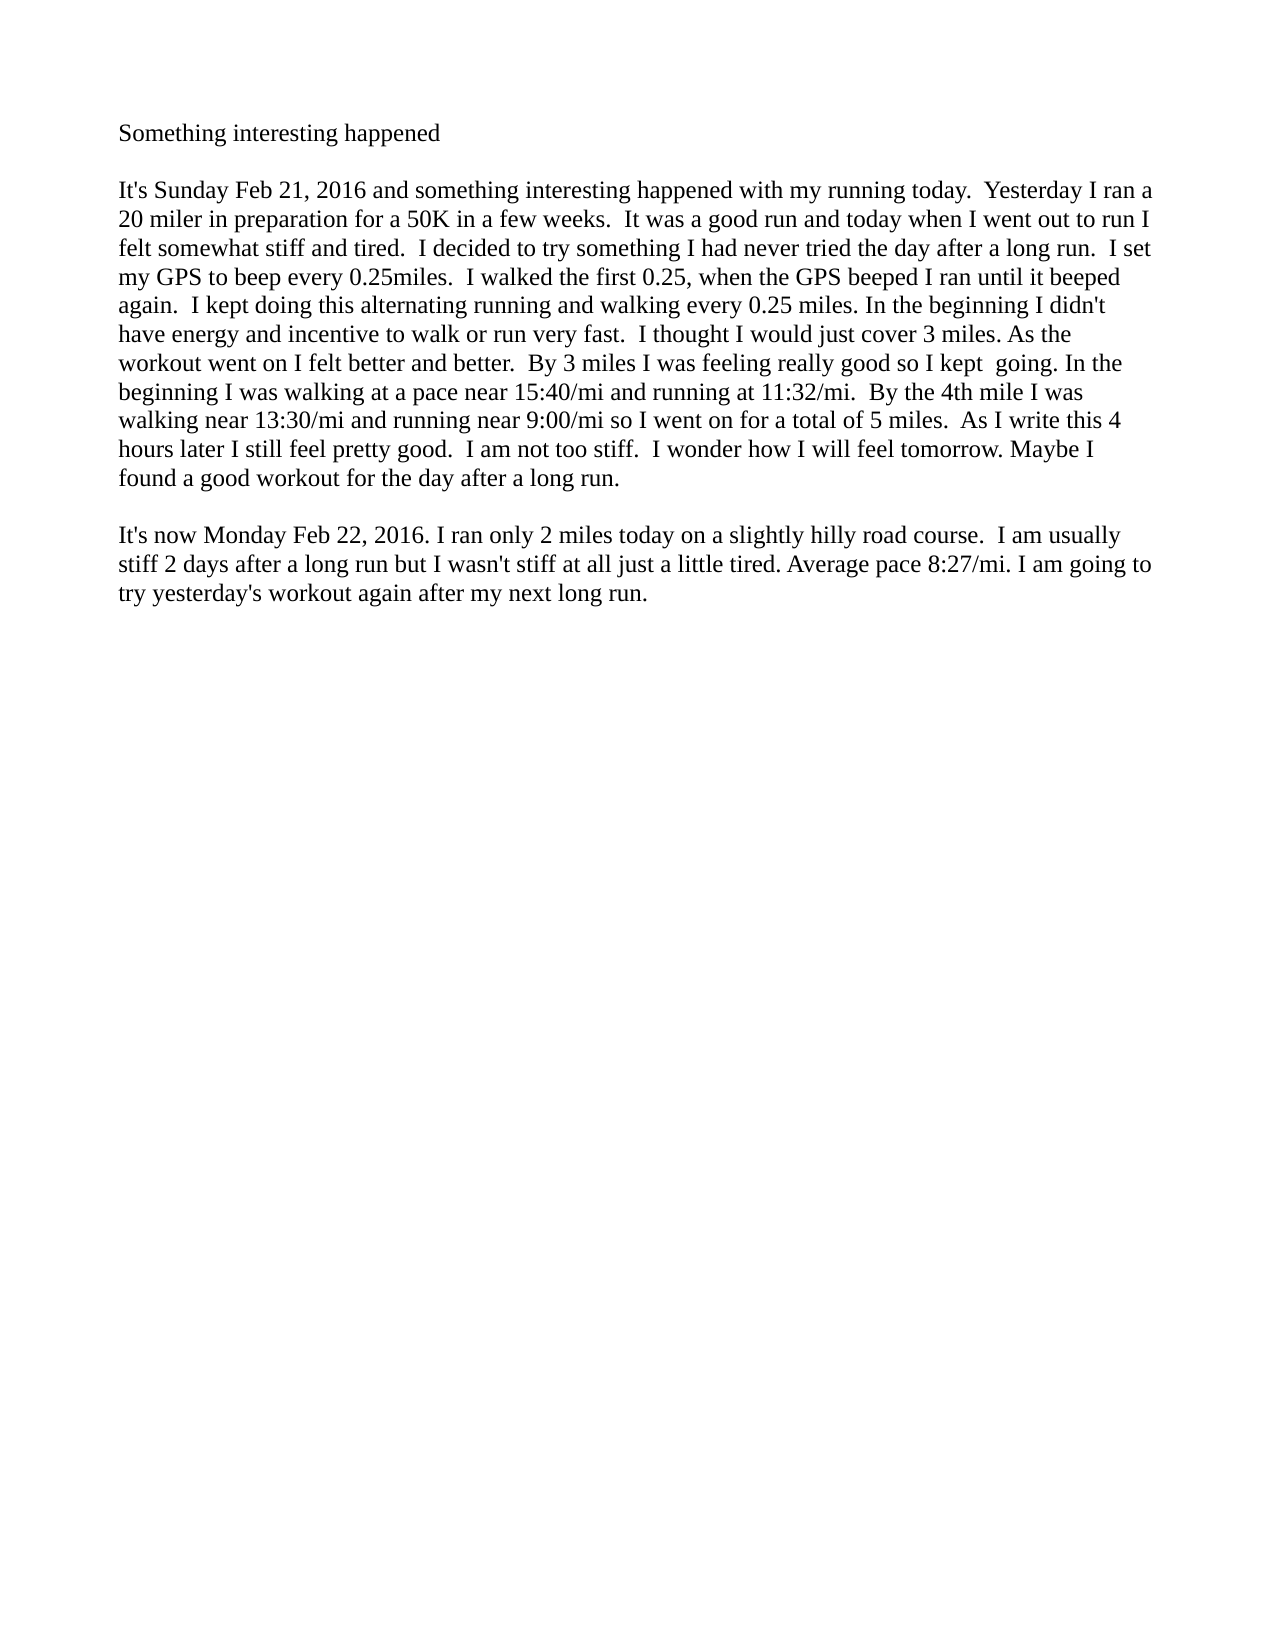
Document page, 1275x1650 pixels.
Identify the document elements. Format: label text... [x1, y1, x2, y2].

text It's Sunday Feb 21, 2016 and something interesting happened with my running today. Yesterday I ran a 20 miler in preparation for a 50K in a few weeks. It was a good run and today when I went out to run I felt somewhat stiff and tired. I decided to try something I had never tried the day after a long run. I set my GPS to beep every 0.25miles. I walked the first 0.25, when the GPS beeped I ran until it beeped again. I kept doing this alternating running and walking every 0.25 miles. In the beginning I didn't have energy and incentive to walk or run very fast. I thought I would just cover 3 miles. As the workout went on I felt better and better. By 3 miles I was feeling really good so I kept going. In the beginning I was walking at a pace near 15:40/mi and running at 11:32/mi. By the 4th mile I was walking near 13:30/mi and running near 9:00/mi so I went on for a total of 5 miles. As I write this 4 hours later I still feel pretty good. I am not too stiff. I wonder how I will feel tomorrow. Maybe I found a good workout for the day after a long run. [118, 176, 1157, 492]
text Something interesting happened [118, 118, 1157, 147]
text It's now Monday Feb 22, 2016. I ran only 2 miles today on a slightly hilly road course. I am usually stiff 2 days after a long run but I wasn't stiff at all just a little tired. Average pace 8:27/mi. I am going to try yesterday's workout again after my next long run. [118, 521, 1157, 607]
